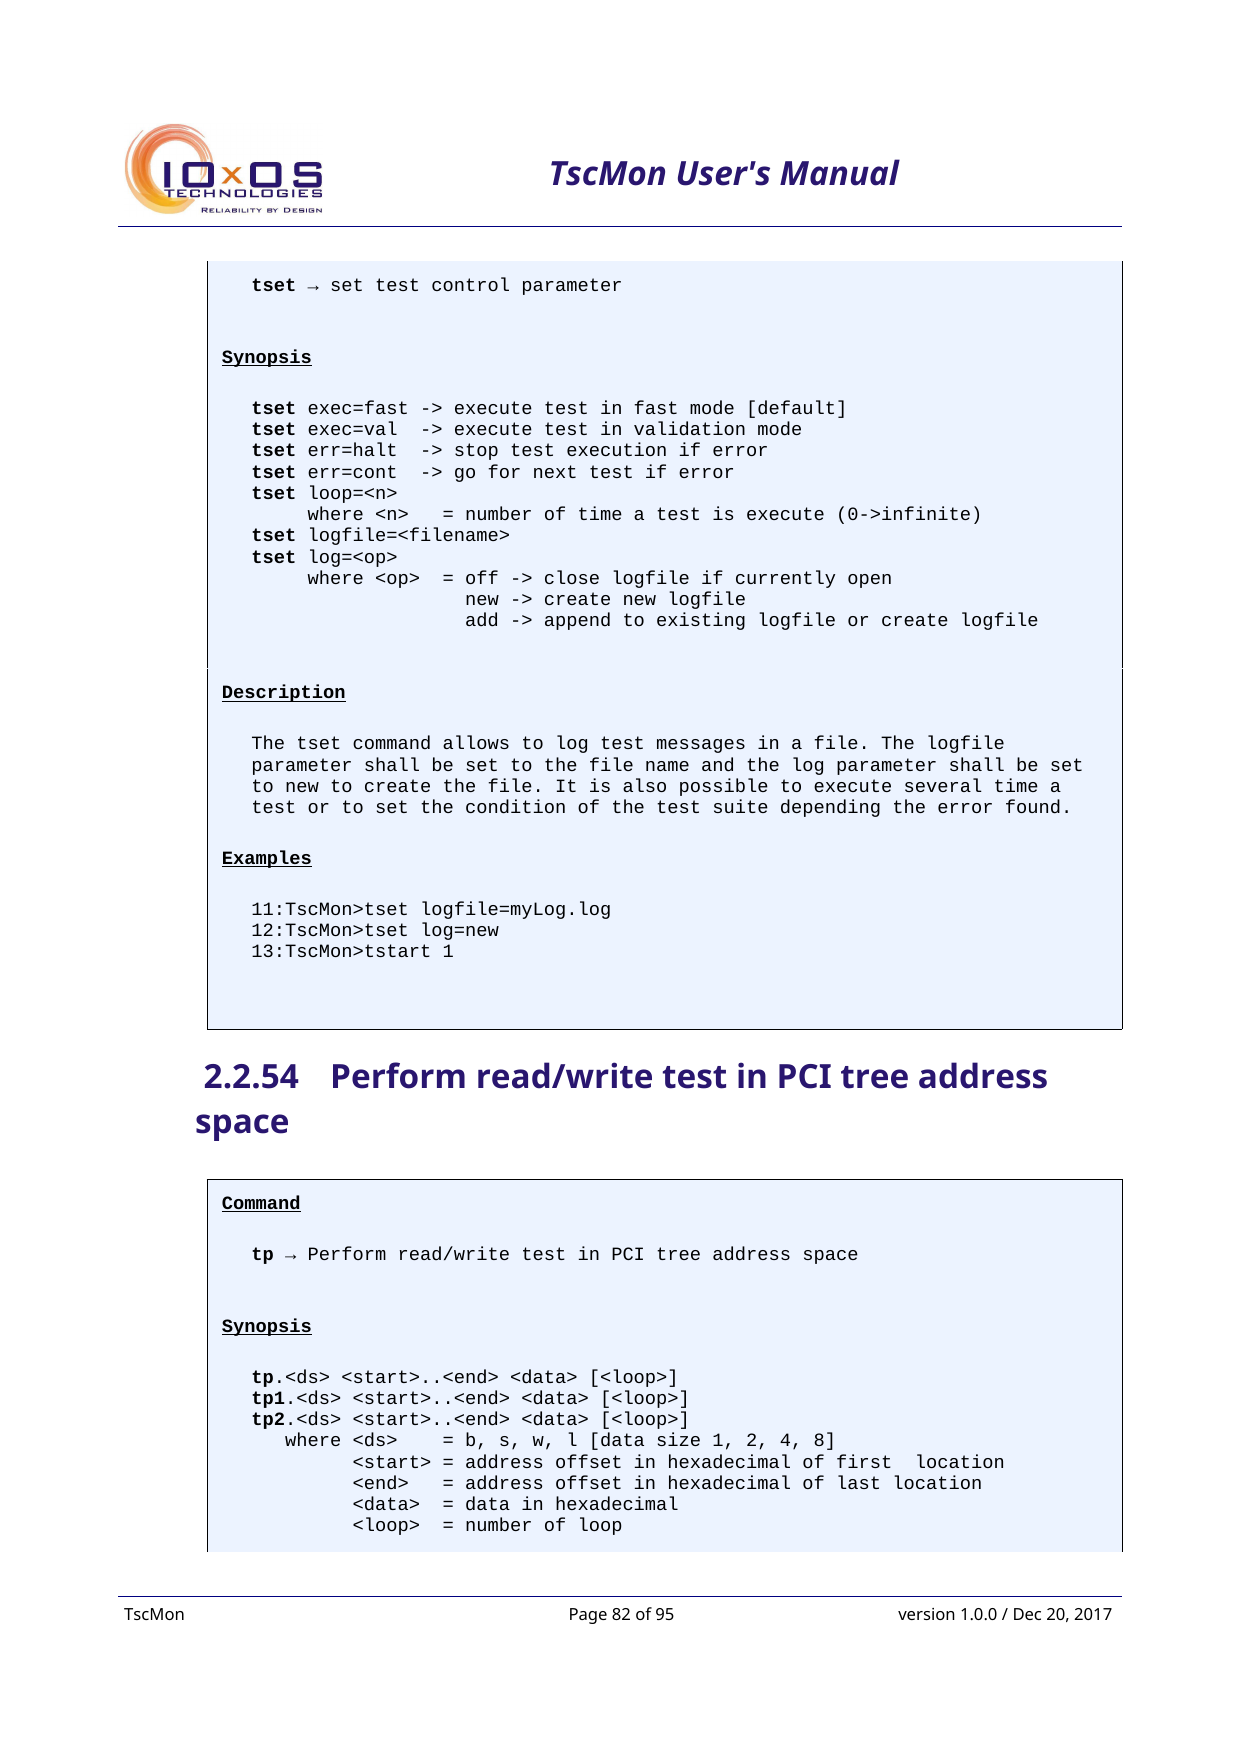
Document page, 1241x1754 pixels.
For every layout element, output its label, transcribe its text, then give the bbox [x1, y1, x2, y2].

text 12:TscMon>tset log=new [208, 921, 1122, 942]
text <end> = address offset in hexadecimal of last location [208, 1474, 1122, 1495]
text tset → set test control parameter [208, 261, 1122, 297]
subtitle Synopsis [208, 333, 1122, 384]
text where <ds> = b, s, w, l [data size 1, 2, 4, 8] [208, 1431, 1122, 1452]
text tp → Perform read/write test in PCI tree address space [208, 1230, 1122, 1266]
text tset logfile=<filename> [208, 526, 1122, 547]
text tp2.<ds> <start>..<end> <data> [<loop>] [208, 1410, 1122, 1431]
subtitle Perform read/write test in PCI tree address space [195, 1053, 1122, 1143]
subtitle Synopsis [208, 1302, 1122, 1353]
subtitle Examples [208, 834, 1122, 885]
text where <n> = number of time a test is execute (0->infinite) [208, 505, 1122, 526]
text add -> append to existing logfile or create logfile [208, 611, 1122, 632]
text tset exec=val -> execute test in validation mode [208, 420, 1122, 441]
text tset exec=fast -> execute test in fast mode [default] [208, 384, 1122, 420]
text <data> = data in hexadecimal [208, 1495, 1122, 1516]
text where <op> = off -> close logfile if currently open [208, 569, 1122, 590]
subtitle Description [208, 668, 1122, 719]
text tset err=halt -> stop test execution if error [208, 441, 1122, 462]
text The tset command allows to log test messages in a file. The logfile parameter shall be set to the file name and the log parameter shall be set to new to create the file. It is also possible to execute several time a test or to set the condition of the test suite depending the error found. [208, 719, 1122, 834]
text tp.<ds> <start>..<end> <data> [<loop>] [208, 1353, 1122, 1389]
text tset loop=<n> [208, 484, 1122, 505]
text tset log=<op> [208, 547, 1122, 569]
text tset err=cont -> go for next test if error [208, 462, 1122, 484]
text tp1.<ds> <start>..<end> <data> [<loop>] [208, 1389, 1122, 1410]
text <loop> = number of loop [208, 1516, 1122, 1552]
text 13:TscMon>tstart 1 [208, 942, 1122, 978]
picture [123, 123, 323, 217]
text new -> create new logfile [208, 590, 1122, 611]
text 11:TscMon>tset logfile=myLog.log [208, 885, 1122, 921]
text <start> = address offset in hexadecimal of first location [208, 1452, 1122, 1474]
text Command [208, 1180, 1122, 1230]
